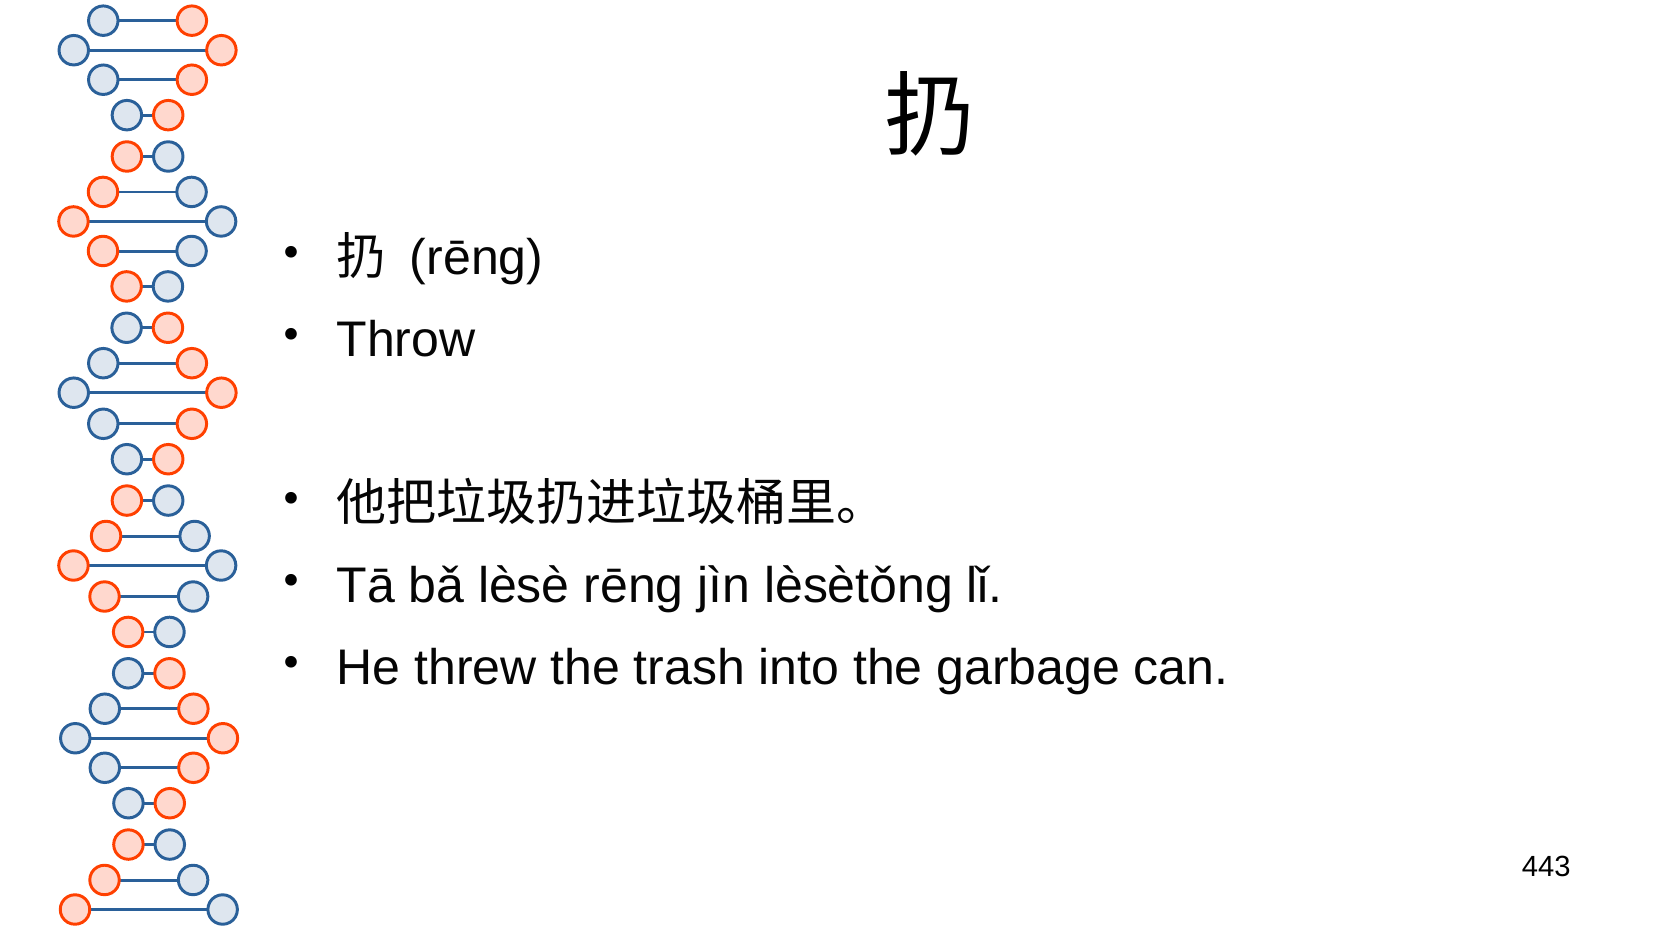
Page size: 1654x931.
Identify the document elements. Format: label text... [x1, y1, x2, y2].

list 扔 (rēng) Throw 他把垃圾扔进垃圾桶里。 Tā bǎ lèsè rēng jìn lèsètǒng lǐ. He threw the trash into the garbage can. [265, 224, 1595, 764]
title 扔 [265, 35, 1595, 189]
